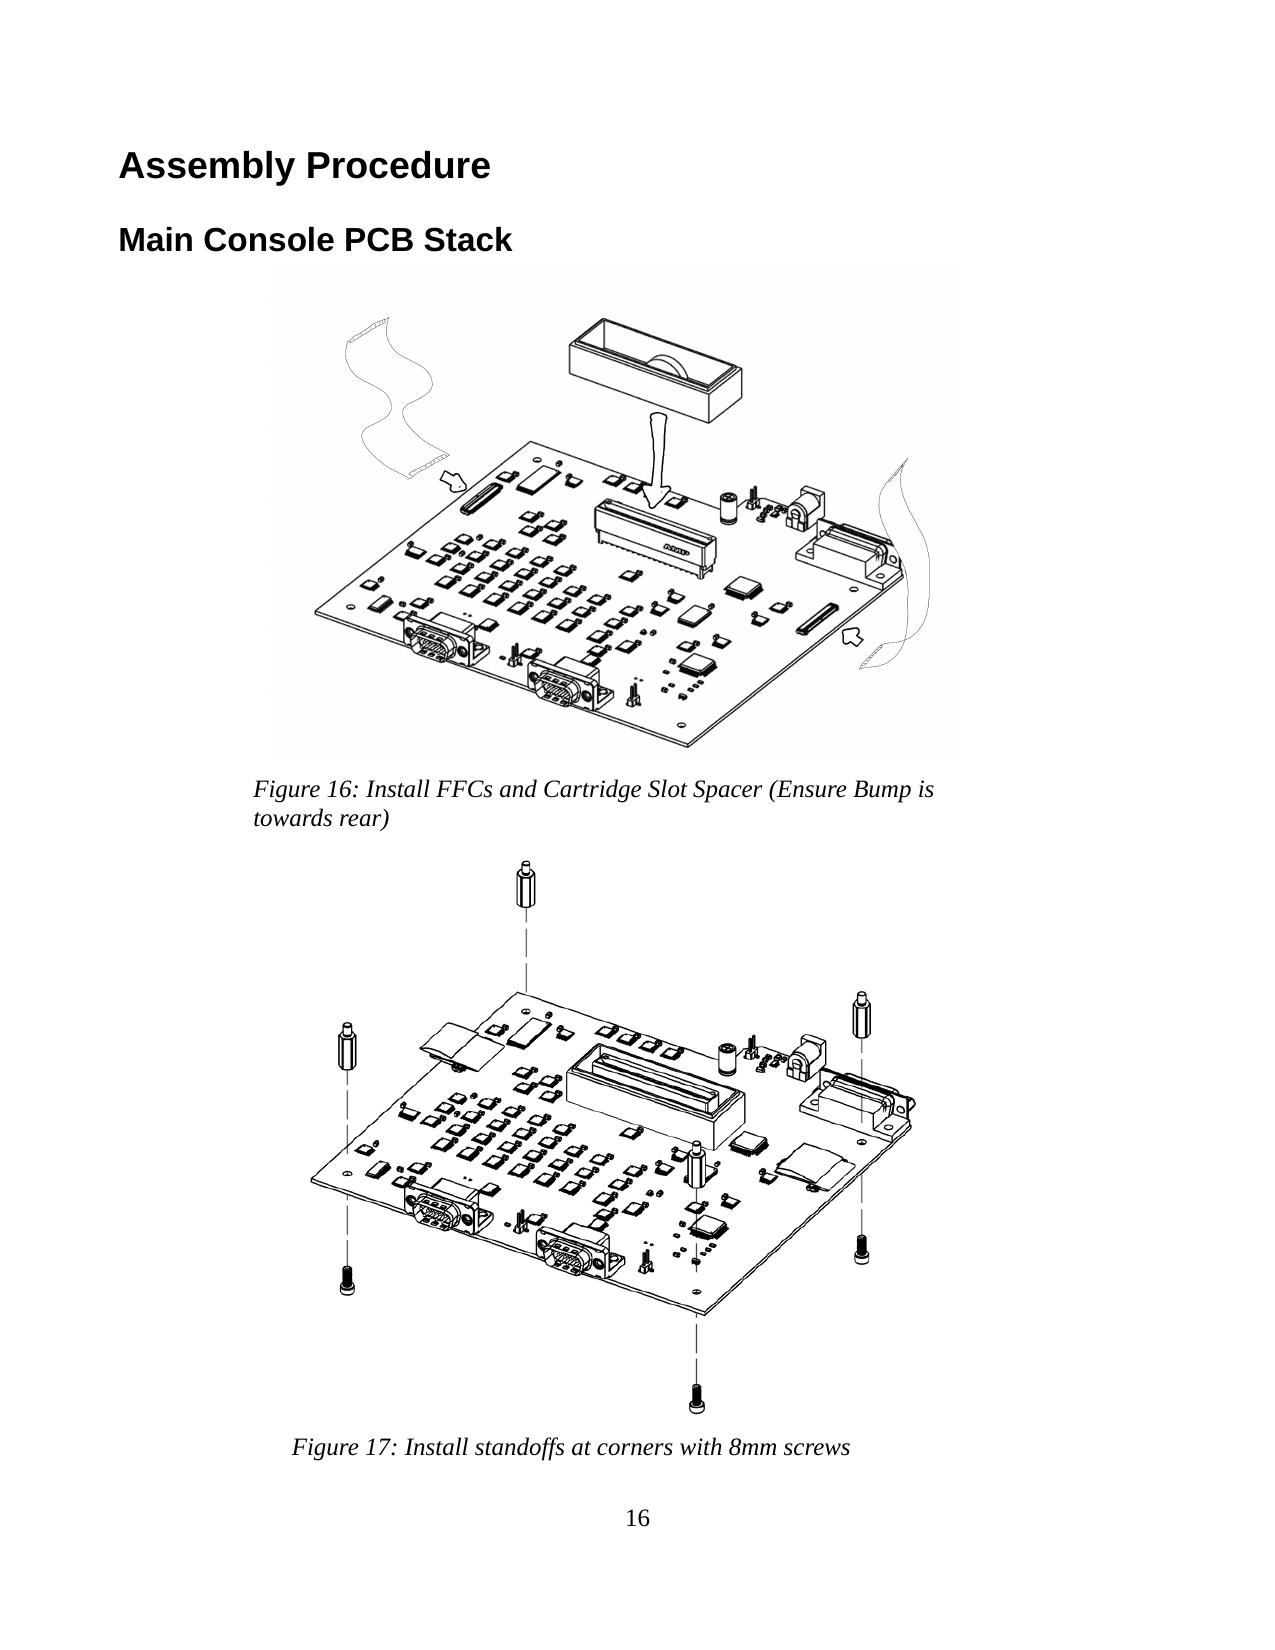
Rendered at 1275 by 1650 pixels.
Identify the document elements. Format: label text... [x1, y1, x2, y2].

picture [291, 855, 931, 1420]
picture [267, 265, 963, 762]
subtitle Assembly Procedure [118, 143, 1157, 186]
subtitle Main Console PCB Stack [118, 219, 1157, 265]
text Figure 16: Install FFCs and Cartridge Slot Spacer (Ensure Bump is towards rear) [253, 762, 977, 832]
text Figure 17: Install standoffs at corners with 8mm screws [292, 1420, 931, 1460]
